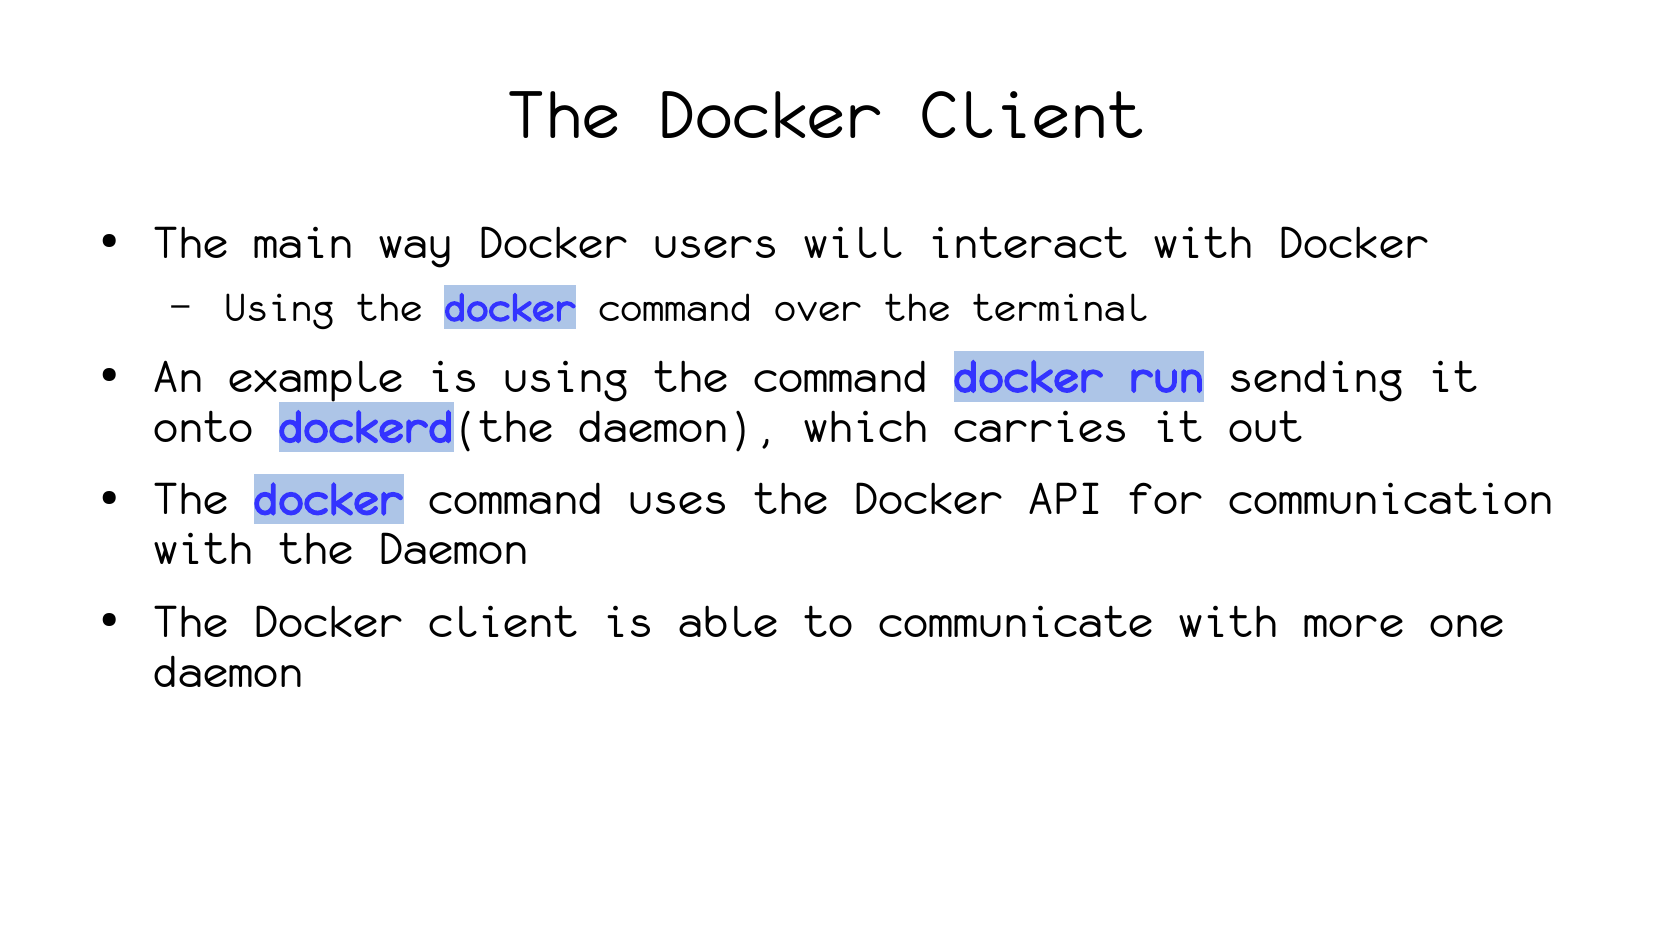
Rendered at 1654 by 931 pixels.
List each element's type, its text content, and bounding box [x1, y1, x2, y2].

title The Docker Client [82, 37, 1571, 193]
list The main way Docker users will interact with Docker Using the docker command over the terminal An example is using the command docker run sending it onto dockerd(the daemon), which carries it out The docker command uses the Docker API for communication with the Daemon The Docker client is able to communicate with more one daemon [82, 217, 1571, 758]
